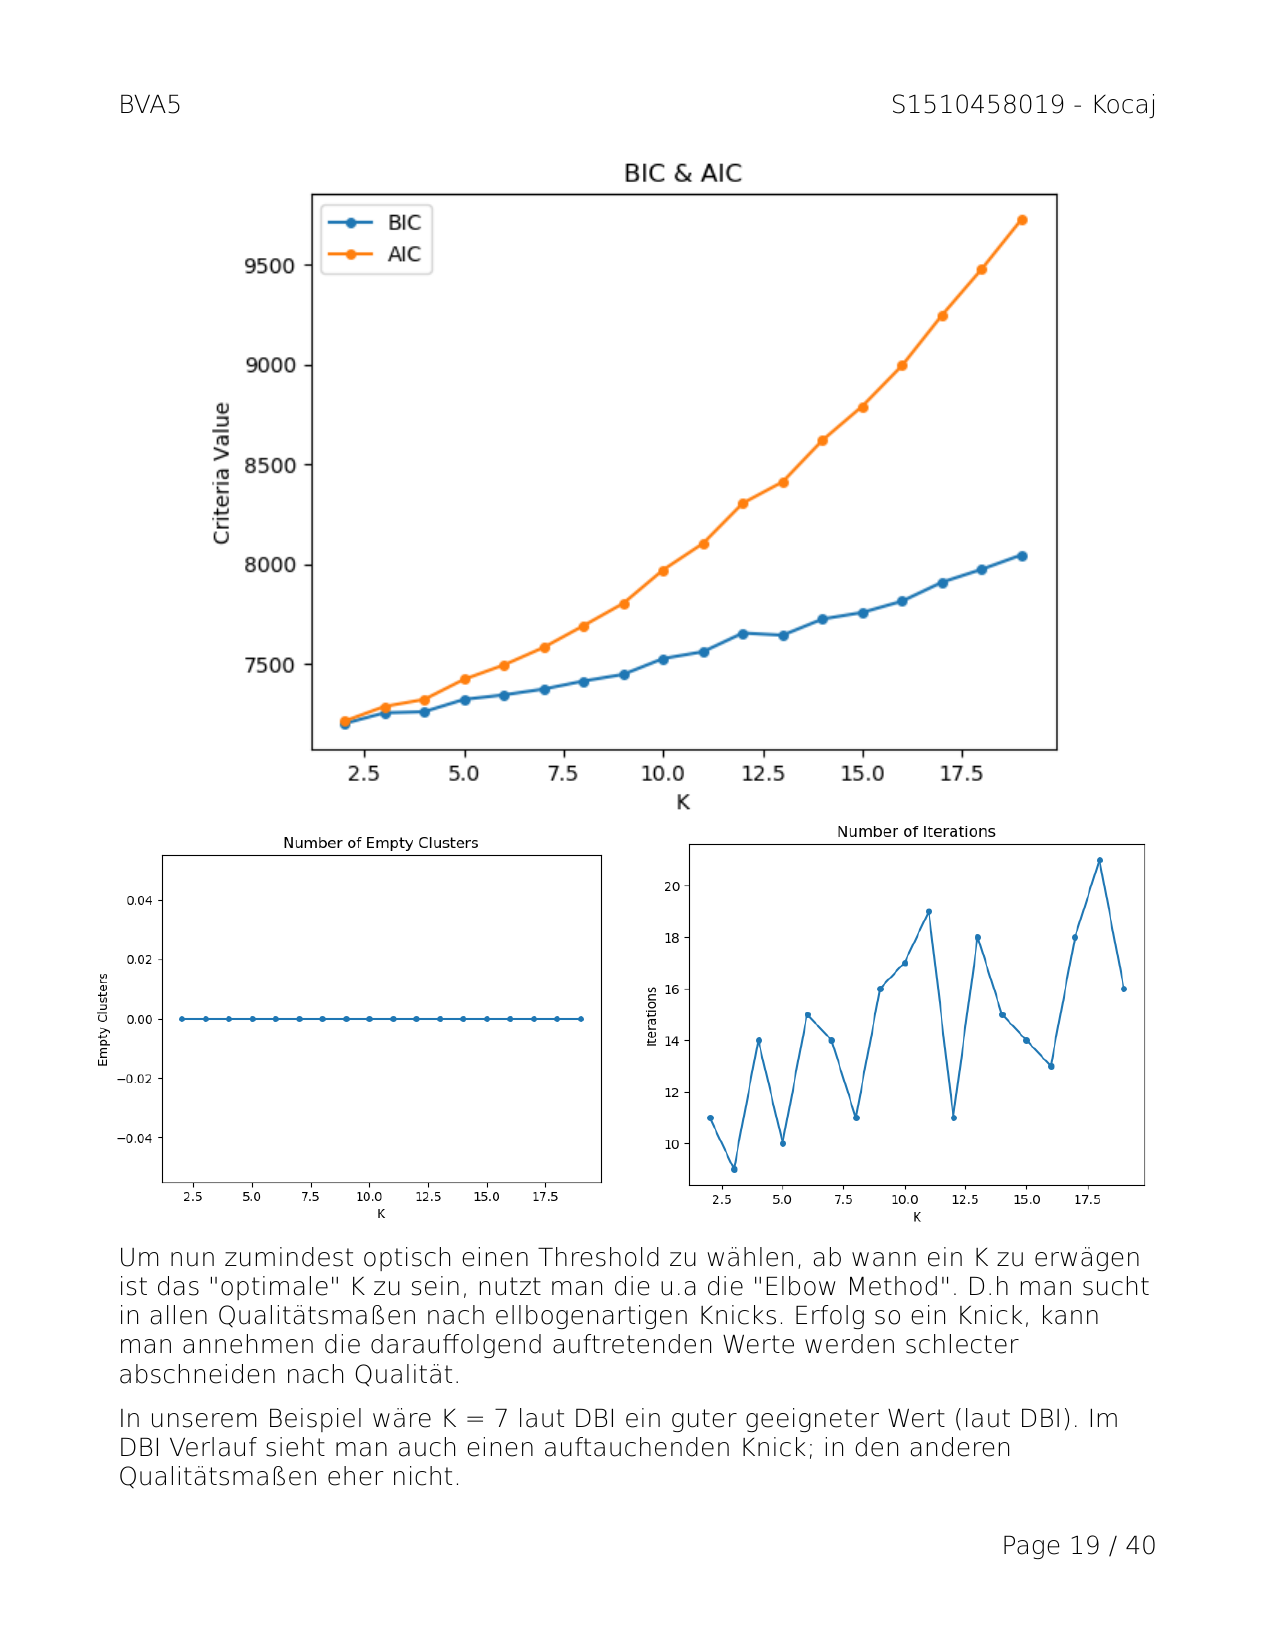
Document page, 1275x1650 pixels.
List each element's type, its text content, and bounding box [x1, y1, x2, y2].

picture [90, 149, 1156, 1233]
text In unserem Beispiel wäre K = 7 laut DBI ein guter geeigneter Wert (laut DBI). Im DBI Verlauf sieht man auch einen auftauchenden Knick; in den anderen Qualitätsmaßen eher nicht. [118, 1404, 1157, 1492]
text Um nun zumindest optisch einen Threshold zu wählen, ab wann ein K zu erwägen ist das "optimale" K zu sein, nutzt man die u.a die "Elbow Method". D.h man sucht in allen Qualitätsmaßen nach ellbogenartigen Knicks. Erfolg so ein Knick, kann man annehmen die darauffolgend auftretenden Werte werden schlecter abschneiden nach Qualität. [118, 1243, 1157, 1389]
